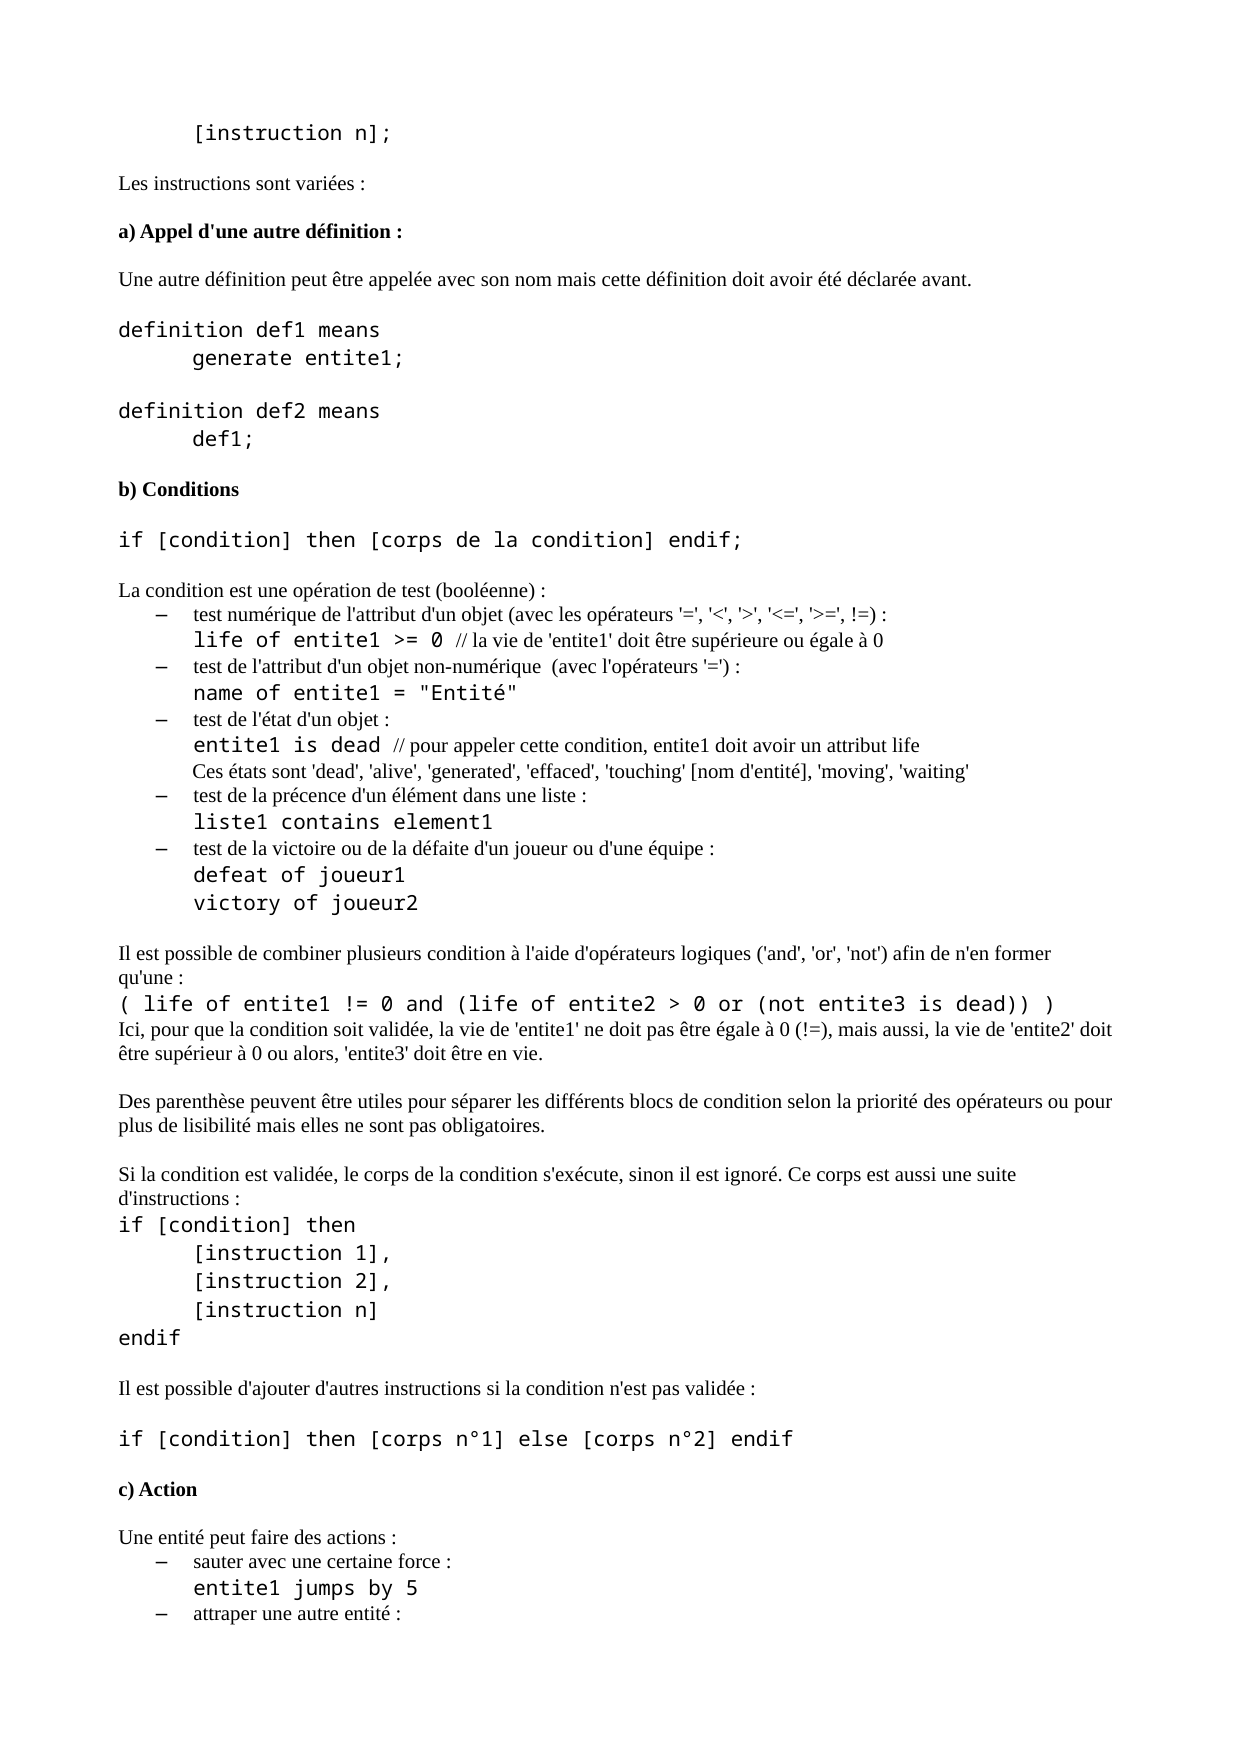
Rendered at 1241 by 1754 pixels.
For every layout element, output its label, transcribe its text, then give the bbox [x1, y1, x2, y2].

text ( life of entite1 != 0 and (life of entite2 > 0 or (not entite3 is dead)) ) [118, 989, 1122, 1017]
text La condition est une opération de test (booléenne) : [118, 577, 1122, 602]
text Il est possible de combiner plusieurs condition à l'aide d'opérateurs logiques ('and', 'or', 'not') afin de n'en former qu'une : [118, 941, 1122, 989]
list victory of joueur2 [156, 888, 1122, 917]
list test de la précence d'un élément dans une liste : [156, 783, 1122, 807]
text c) Action [118, 1477, 1122, 1501]
list test numérique de l'attribut d'un objet (avec les opérateurs '=', '<', '>', '<=', '>=', !=) : [156, 602, 1122, 626]
list attraper une autre entité : [156, 1601, 1122, 1625]
list test de la victoire ou de la défaite d'un joueur ou d'une équipe : [156, 836, 1122, 860]
text if [condition] then [118, 1210, 1122, 1238]
list test de l'état d'un objet : [156, 707, 1122, 731]
text endif [118, 1323, 1122, 1352]
text def1; [118, 424, 1122, 453]
text Une autre définition peut être appelée avec son nom mais cette définition doit avoir été déclarée avant. [118, 267, 1122, 291]
list entite1 jumps by 5 [156, 1573, 1122, 1601]
list entite1 is dead // pour appeler cette condition, entite1 doit avoir un attribut life [156, 731, 1122, 759]
text [instruction 1], [118, 1238, 1122, 1267]
text Si la condition est validée, le corps de la condition s'exécute, sinon il est ignoré. Ce corps est aussi une suite d'instructions : [118, 1162, 1122, 1210]
text Ces états sont 'dead', 'alive', 'generated', 'effaced', 'touching' [nom d'entité], 'moving', 'waiting' [118, 759, 1122, 783]
text if [condition] then [corps de la condition] endif; [118, 525, 1122, 553]
list liste1 contains element1 [156, 807, 1122, 836]
text [instruction 2], [118, 1267, 1122, 1295]
text [instruction n] [118, 1295, 1122, 1323]
text Des parenthèse peuvent être utiles pour séparer les différents blocs de condition selon la priorité des opérateurs ou pour plus de lisibilité mais elles ne sont pas obligatoires. [118, 1089, 1122, 1137]
text Une entité peut faire des actions : [118, 1525, 1122, 1549]
text if [condition] then [corps n°1] else [corps n°2] endif [118, 1424, 1122, 1452]
list life of entite1 >= 0 // la vie de 'entite1' doit être supérieure ou égale à 0 [156, 626, 1122, 654]
text Il est possible d'ajouter d'autres instructions si la condition n'est pas validée : [118, 1376, 1122, 1400]
list sauter avec une certaine force : [156, 1549, 1122, 1573]
text b) Conditions [118, 477, 1122, 501]
text a) Appel d'une autre définition : [118, 219, 1122, 243]
text [instruction n]; [118, 118, 1122, 147]
text definition def2 means [118, 396, 1122, 424]
text generate entite1; [118, 343, 1122, 372]
text Les instructions sont variées : [118, 171, 1122, 195]
list test de l'attribut d'un objet non-numérique (avec l'opérateurs '=') : [156, 654, 1122, 678]
list name of entite1 = "Entité" [156, 678, 1122, 707]
text Ici, pour que la condition soit validée, la vie de 'entite1' ne doit pas être égale à 0 (!=), mais aussi, la vie de 'entite2' doit être supérieur à 0 ou alors, 'entite3' doit être en vie. [118, 1017, 1122, 1065]
list defeat of joueur1 [156, 860, 1122, 888]
text definition def1 means [118, 315, 1122, 343]
